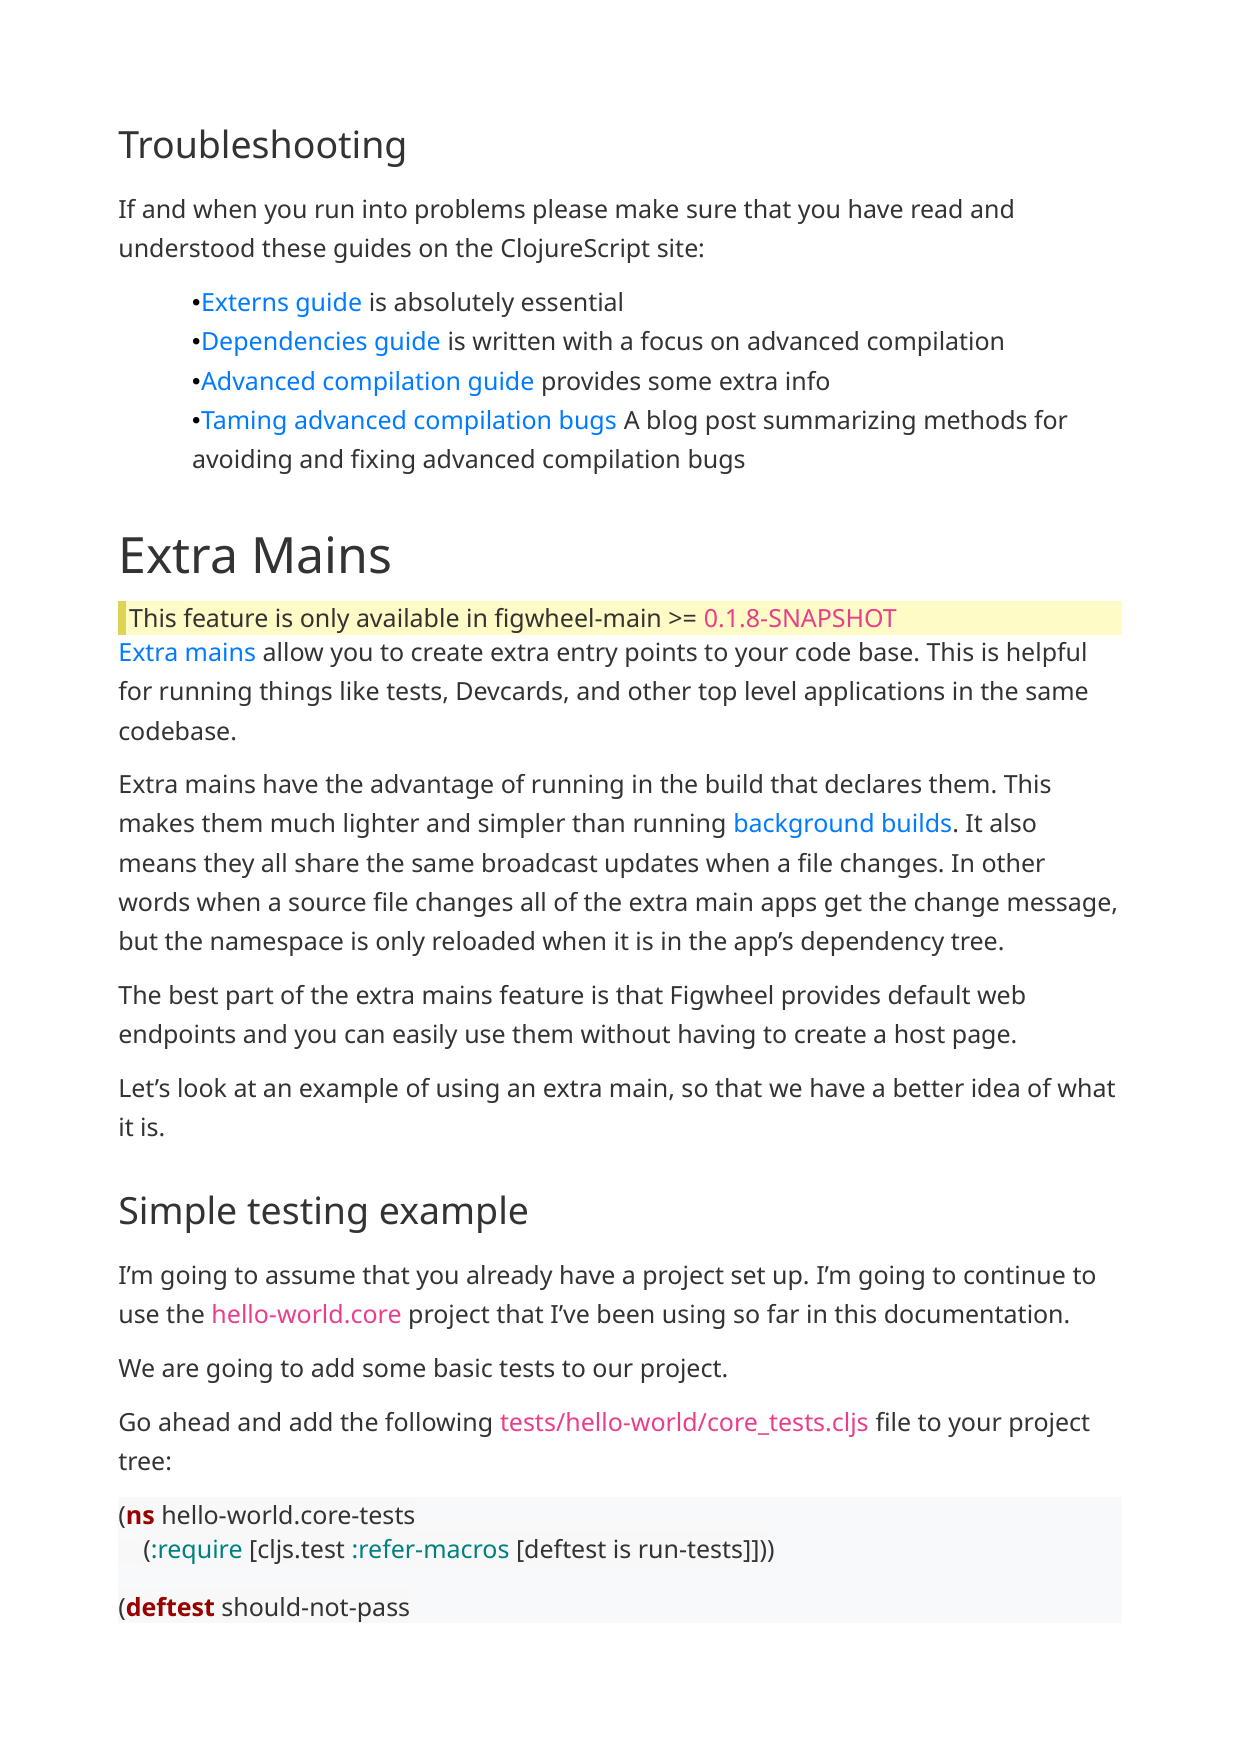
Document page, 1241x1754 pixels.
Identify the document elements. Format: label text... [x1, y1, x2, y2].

text We are going to add some basic tests to our project. [118, 1351, 1122, 1385]
text This feature is only available in figwheel-main >= 0.1.8-SNAPSHOT [126, 601, 1122, 635]
text (deftest should-not-pass [118, 1589, 1122, 1623]
list Dependencies guide is written with a focus on advanced compilation [118, 324, 1122, 358]
text I’m going to assume that you already have a project set up. I’m going to continue to use the hello-world.core project that I’ve been using so far in this documentation. [118, 1258, 1122, 1331]
subtitle Extra Mains [118, 520, 1122, 588]
text Extra mains have the advantage of running in the build that declares them. This makes them much lighter and simpler than running background builds. It also means they all share the same broadcast updates when a file changes. In other words when a source file changes all of the extra main apps get the change message, but the namespace is only reloaded when it is in the app’s dependency tree. [118, 767, 1122, 958]
text The best part of the extra mains feature is that Figwheel provides default web endpoints and you can easily use them without having to create a host page. [118, 977, 1122, 1051]
subtitle Troubleshooting [118, 118, 1122, 169]
subtitle Simple testing example [118, 1184, 1122, 1235]
list Externs guide is absolutely essential [118, 285, 1122, 319]
text If and when you run into problems please make sure that you have read and understood these guides on the ClojureScript site: [118, 192, 1122, 265]
text Extra mains allow you to create extra entry points to your code base. This is helpful for running things like tests, Devcards, and other top level applications in the same codebase. [118, 635, 1122, 747]
text Let’s look at an example of using an extra main, so that we have a better idea of what it is. [118, 1070, 1122, 1143]
text (ns hello-world.core-tests [118, 1497, 1122, 1531]
list Advanced compilation guide provides some extra info [118, 363, 1122, 397]
list Taming advanced compilation bugs A blog post summarizing methods for avoiding and fixing advanced compilation bugs [118, 402, 1122, 476]
text Go ahead and add the following tests/hello-world/core_tests.cljs file to your project tree: [118, 1404, 1122, 1478]
text (:require [cljs.test :refer-macros [deftest is run-tests]])) [118, 1531, 1122, 1566]
